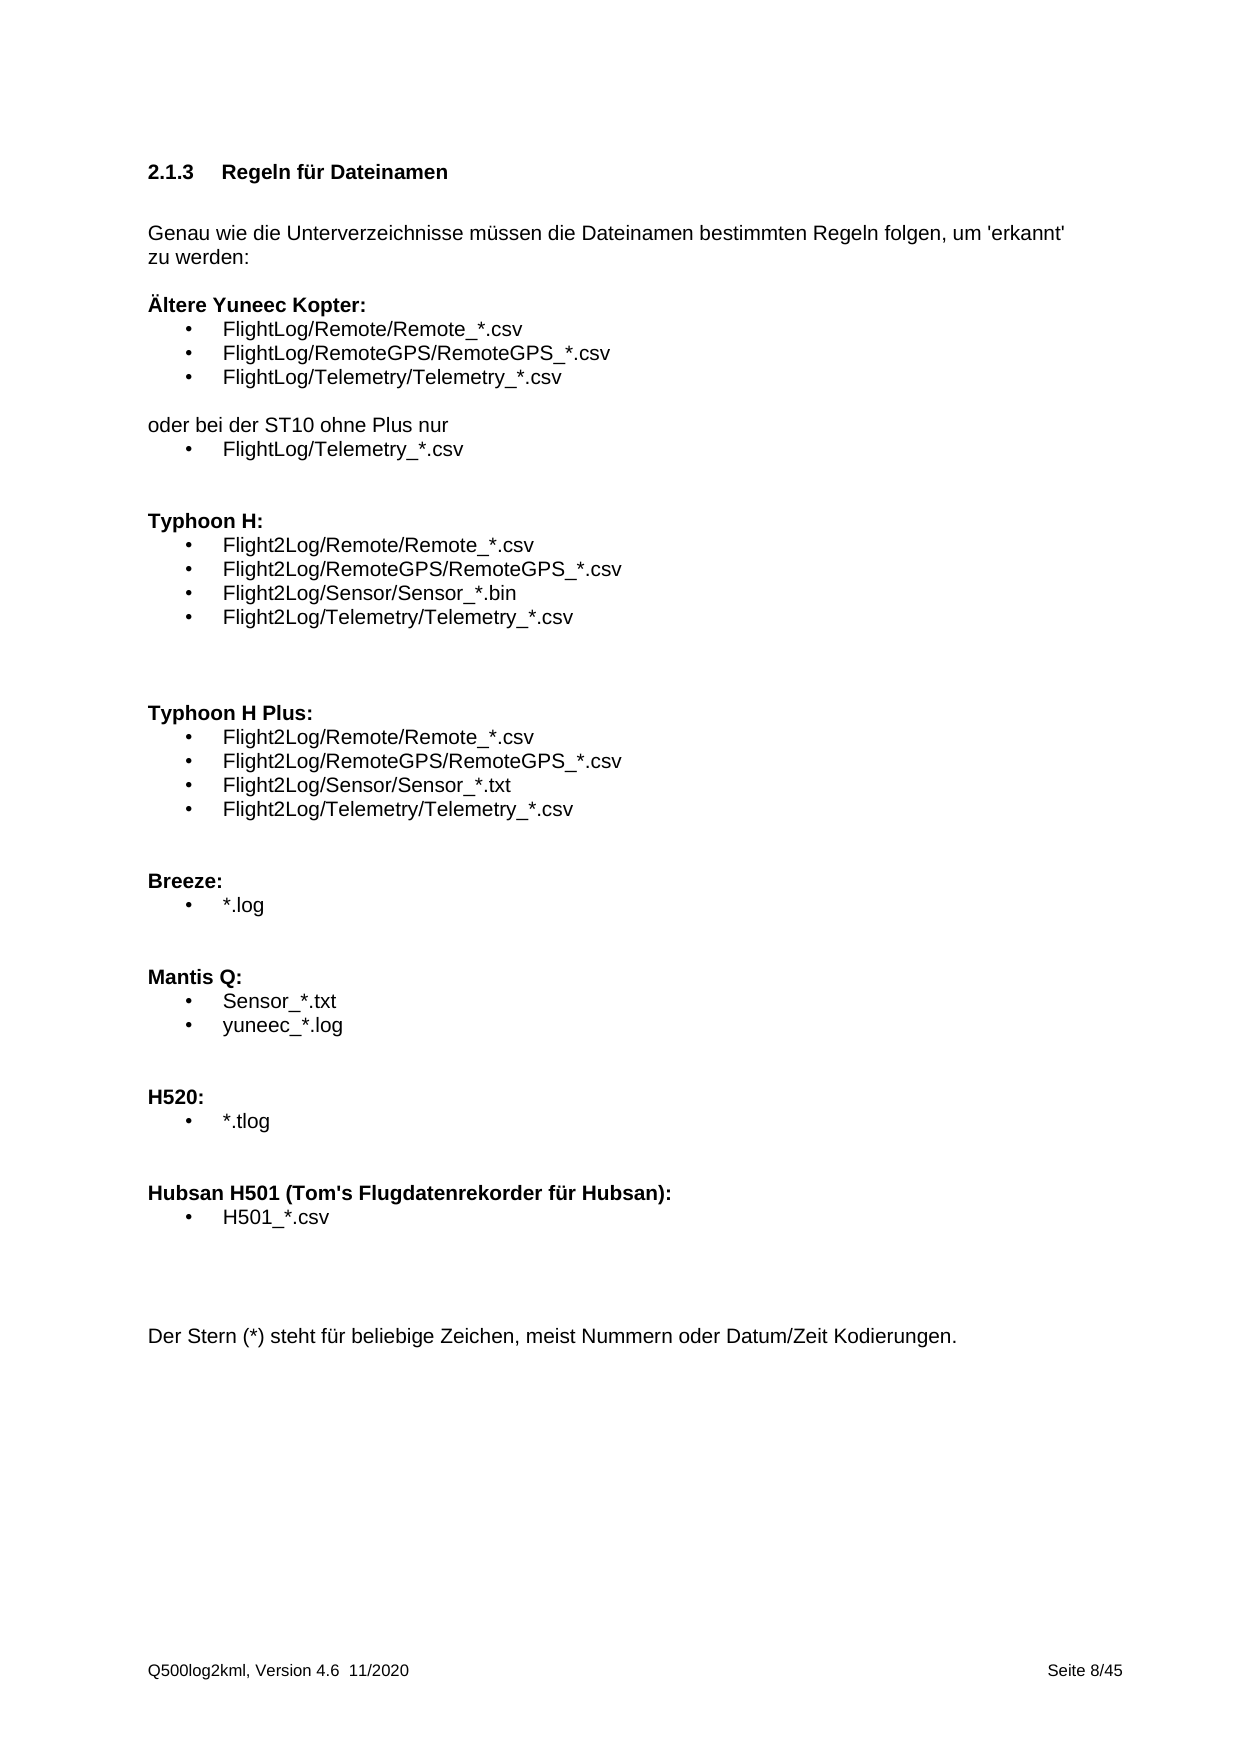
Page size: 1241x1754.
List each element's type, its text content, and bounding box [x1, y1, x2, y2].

list FlightLog/Telemetry_*.csv [185, 436, 1093, 461]
text Ältere Yuneec Kopter: [148, 292, 1093, 316]
list *.log [185, 893, 1093, 917]
text Breeze: [148, 869, 1093, 893]
text Hubsan H501 (Tom's Flugdatenrekorder für Hubsan): [148, 1181, 1093, 1204]
list Sensor_*.txt [185, 988, 1093, 1013]
list Flight2Log/Remote/Remote_*.csv [185, 724, 1093, 748]
list *.tlog [185, 1108, 1093, 1133]
text Typhoon H: [148, 508, 1093, 532]
text Mantis Q: [148, 964, 1093, 988]
list H501_*.csv [185, 1204, 1093, 1228]
text Typhoon H Plus: [148, 701, 1093, 724]
subtitle Regeln für Dateinamen [148, 160, 1093, 184]
text Genau wie die Unterverzeichnisse müssen die Dateinamen bestimmten Regeln folgen, um 'erkannt' zu werden: [148, 221, 1093, 268]
text Der Stern (*) steht für beliebige Zeichen, meist Nummern oder Datum/Zeit Kodierungen. [148, 1324, 1093, 1348]
list FlightLog/Remote/Remote_*.csv [185, 316, 1093, 340]
list yuneec_*.log [185, 1013, 1093, 1037]
list Flight2Log/Sensor/Sensor_*.bin [185, 581, 1093, 604]
list Flight2Log/Telemetry/Telemetry_*.csv [185, 797, 1093, 821]
list Flight2Log/Sensor/Sensor_*.txt [185, 773, 1093, 797]
text oder bei der ST10 ohne Plus nur [148, 412, 1093, 436]
text H520: [148, 1084, 1093, 1108]
list FlightLog/RemoteGPS/RemoteGPS_*.csv [185, 340, 1093, 364]
list Flight2Log/Telemetry/Telemetry_*.csv [185, 604, 1093, 629]
list Flight2Log/RemoteGPS/RemoteGPS_*.csv [185, 556, 1093, 581]
list Flight2Log/Remote/Remote_*.csv [185, 532, 1093, 556]
list Flight2Log/RemoteGPS/RemoteGPS_*.csv [185, 748, 1093, 773]
list FlightLog/Telemetry/Telemetry_*.csv [185, 364, 1093, 388]
